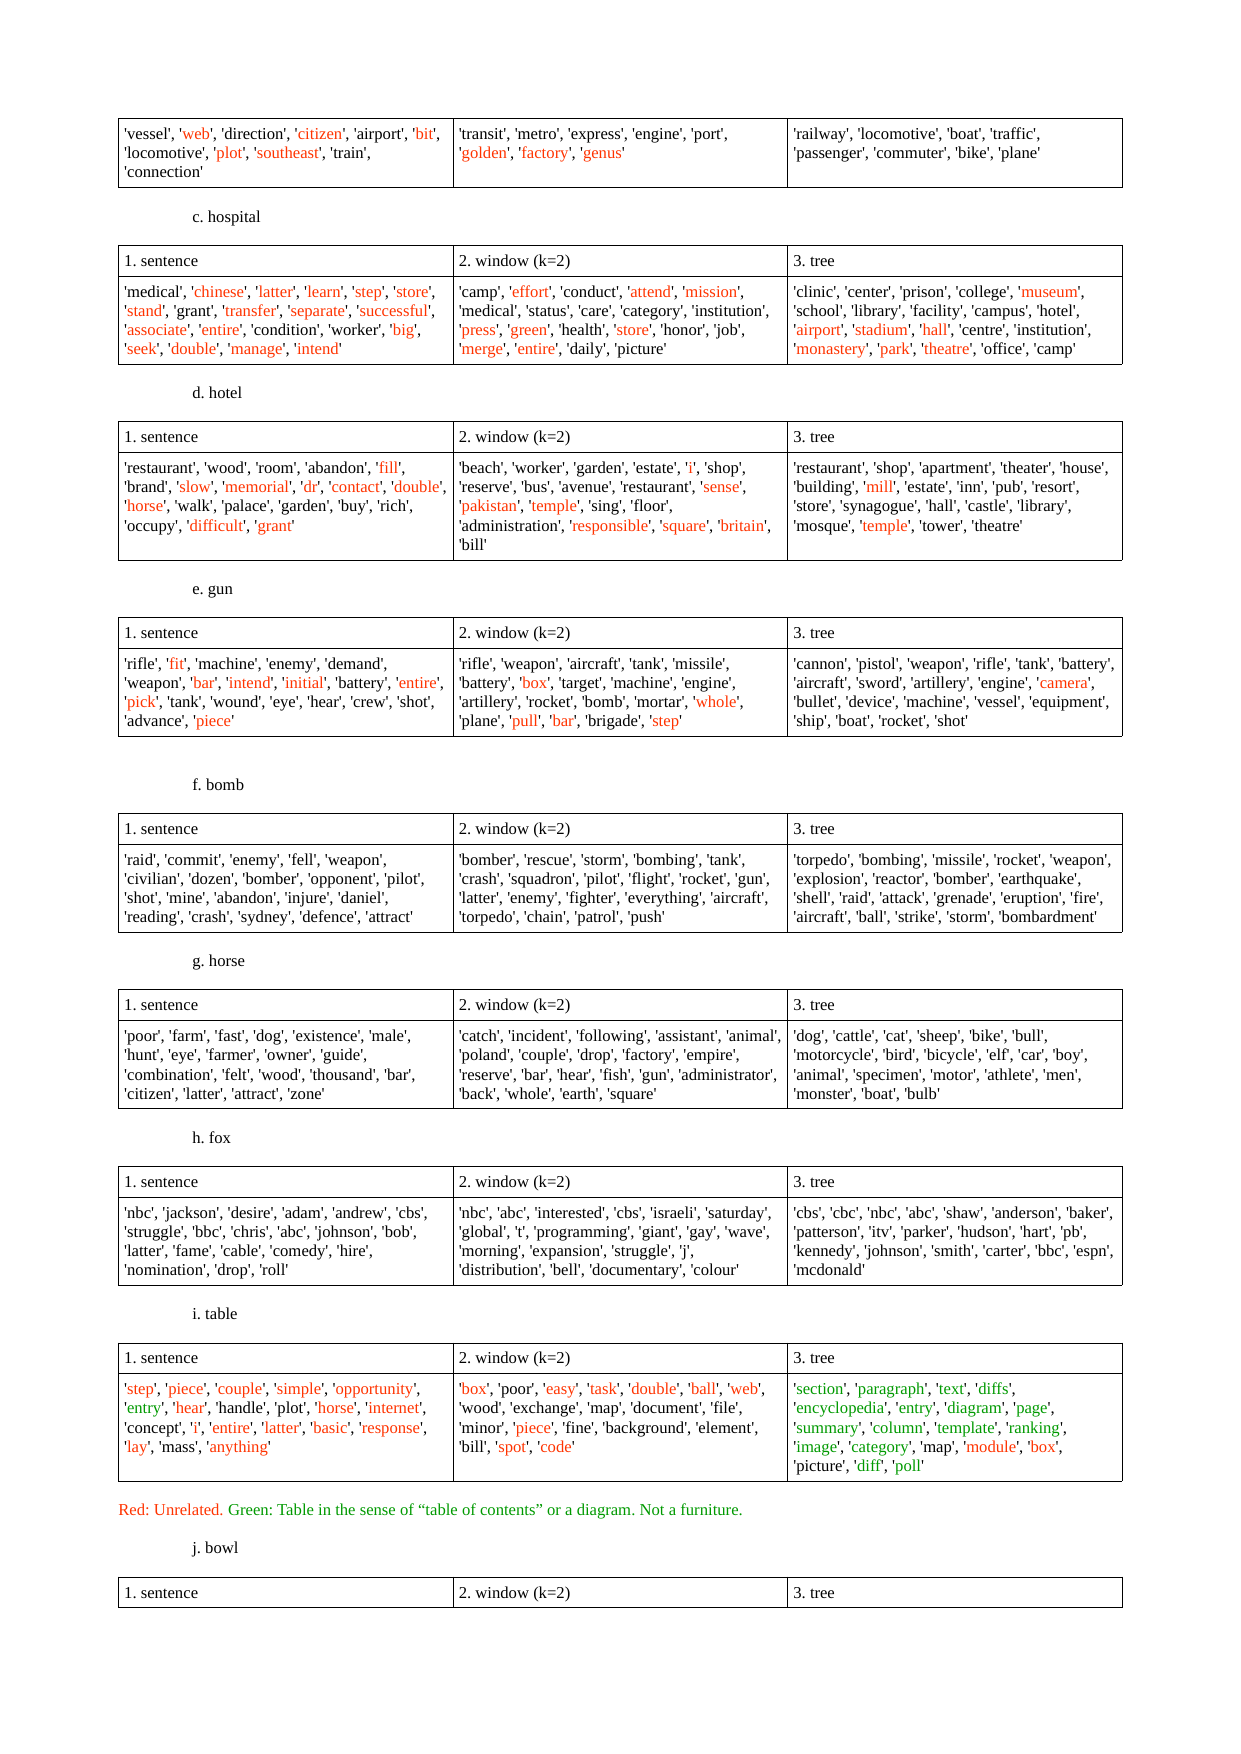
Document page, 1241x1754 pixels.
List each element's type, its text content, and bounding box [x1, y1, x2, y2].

table_header 1. sentence [119, 422, 453, 452]
text g. horse [118, 951, 1122, 970]
table_cell 'step', 'piece', 'couple', 'simple', 'opportunity', 'entry', 'hear', 'handle', 'plot', 'horse', 'internet', 'concept', 'i', 'entire', 'latter', 'basic', 'response', 'lay', 'mass', 'anything' [119, 1374, 453, 1481]
table_header 2. window (k=2) [454, 618, 787, 648]
table_header 1. sentence [119, 990, 453, 1020]
text e. gun [118, 579, 1122, 598]
table_header 2. window (k=2) [454, 246, 787, 276]
table_cell 'transit', 'metro', 'express', 'engine', 'port', 'golden', 'factory', 'genus' [454, 119, 787, 187]
table_header 3. tree [788, 814, 1122, 843]
table_header 2. window (k=2) [454, 1344, 787, 1373]
table_cell 'beach', 'worker', 'garden', 'estate', 'i', 'shop', 'reserve', 'bus', 'avenue', 'restaurant', 'sense', 'pakistan', 'temple', 'sing', 'floor', 'administration', 'responsible', 'square', 'britain', 'bill' [454, 453, 787, 559]
text f. bomb [118, 774, 1122, 794]
table_cell 'poor', 'farm', 'fast', 'dog', 'existence', 'male', 'hunt', 'eye', 'farmer', 'owner', 'guide', 'combination', 'felt', 'wood', 'thousand', 'bar', 'citizen', 'latter', 'attract', 'zone' [119, 1021, 453, 1108]
table_header 1. sentence [119, 1578, 453, 1607]
table_cell 'medical', 'chinese', 'latter', 'learn', 'step', 'store', 'stand', 'grant', 'transfer', 'separate', 'successful', 'associate', 'entire', 'condition', 'worker', 'big', 'seek', 'double', 'manage', 'intend' [119, 277, 453, 364]
table_header 3. tree [788, 1344, 1122, 1373]
table_cell 'camp', 'effort', 'conduct', 'attend', 'mission', 'medical', 'status', 'care', 'category', 'institution', 'press', 'green', 'health', 'store', 'honor', 'job', 'merge', 'entire', 'daily', 'picture' [454, 277, 787, 364]
table_cell 'rifle', 'weapon', 'aircraft', 'tank', 'missile', 'battery', 'box', 'target', 'machine', 'engine', 'artillery', 'rocket', 'bomb', 'mortar', 'whole', 'plane', 'pull', 'bar', 'brigade', 'step' [454, 649, 787, 736]
table_header 3. tree [788, 246, 1122, 276]
table_header 3. tree [788, 618, 1122, 648]
text j. bowl [118, 1538, 1122, 1557]
table_cell 'railway', 'locomotive', 'boat', 'traffic', 'passenger', 'commuter', 'bike', 'plane' [788, 119, 1122, 187]
table_header 1. sentence [119, 1167, 453, 1197]
table_cell 'vessel', 'web', 'direction', 'citizen', 'airport', 'bit', 'locomotive', 'plot', 'southeast', 'train', 'connection' [119, 119, 453, 187]
table_header 2. window (k=2) [454, 1167, 787, 1197]
text Red: Unrelated. Green: Table in the sense of “table of contents” or a diagram. Not a furniture. [118, 1500, 1122, 1519]
table_header 3. tree [788, 1578, 1122, 1607]
text c. hospital [118, 206, 1122, 226]
table_cell 'section', 'paragraph', 'text', 'diffs', 'encyclopedia', 'entry', 'diagram', 'page', 'summary', 'column', 'template', 'ranking', 'image', 'category', 'map', 'module', 'box', 'picture', 'diff', 'poll' [788, 1374, 1122, 1481]
table_cell 'clinic', 'center', 'prison', 'college', 'museum', 'school', 'library', 'facility', 'campus', 'hotel', 'airport', 'stadium', 'hall', 'centre', 'institution', 'monastery', 'park', 'theatre', 'office', 'camp' [788, 277, 1122, 364]
table_cell 'raid', 'commit', 'enemy', 'fell', 'weapon', 'civilian', 'dozen', 'bomber', 'opponent', 'pilot', 'shot', 'mine', 'abandon', 'injure', 'daniel', 'reading', 'crash', 'sydney', 'defence', 'attract' [119, 845, 453, 932]
text h. fox [118, 1128, 1122, 1147]
table_cell 'bomber', 'rescue', 'storm', 'bombing', 'tank', 'crash', 'squadron', 'pilot', 'flight', 'rocket', 'gun', 'latter', 'enemy', 'fighter', 'everything', 'aircraft', 'torpedo', 'chain', 'patrol', 'push' [454, 845, 787, 932]
table_header 3. tree [788, 422, 1122, 452]
text d. hotel [118, 383, 1122, 402]
table_header 2. window (k=2) [454, 990, 787, 1020]
table_header 1. sentence [119, 814, 453, 843]
table_cell 'restaurant', 'wood', 'room', 'abandon', 'fill', 'brand', 'slow', 'memorial', 'dr', 'contact', 'double', 'horse', 'walk', 'palace', 'garden', 'buy', 'rich', 'occupy', 'difficult', 'grant' [119, 453, 453, 559]
table_cell 'cannon', 'pistol', 'weapon', 'rifle', 'tank', 'battery', 'aircraft', 'sword', 'artillery', 'engine', 'camera', 'bullet', 'device', 'machine', 'vessel', 'equipment', 'ship', 'boat', 'rocket', 'shot' [788, 649, 1122, 736]
table_cell 'catch', 'incident', 'following', 'assistant', 'animal', 'poland', 'couple', 'drop', 'factory', 'empire', 'reserve', 'bar', 'hear', 'fish', 'gun', 'administrator', 'back', 'whole', 'earth', 'square' [454, 1021, 787, 1108]
table_cell 'nbc', 'jackson', 'desire', 'adam', 'andrew', 'cbs', 'struggle', 'bbc', 'chris', 'abc', 'johnson', 'bob', 'latter', 'fame', 'cable', 'comedy', 'hire', 'nomination', 'drop', 'roll' [119, 1198, 453, 1285]
table_header 1. sentence [119, 618, 453, 648]
table_cell 'restaurant', 'shop', 'apartment', 'theater', 'house', 'building', 'mill', 'estate', 'inn', 'pub', 'resort', 'store', 'synagogue', 'hall', 'castle', 'library', 'mosque', 'temple', 'tower', 'theatre' [788, 453, 1122, 559]
table_header 3. tree [788, 1167, 1122, 1197]
table_header 2. window (k=2) [454, 814, 787, 843]
table_cell 'dog', 'cattle', 'cat', 'sheep', 'bike', 'bull', 'motorcycle', 'bird', 'bicycle', 'elf', 'car', 'boy', 'animal', 'specimen', 'motor', 'athlete', 'men', 'monster', 'boat', 'bulb' [788, 1021, 1122, 1108]
table_cell 'nbc', 'abc', 'interested', 'cbs', 'israeli', 'saturday', 'global', 't', 'programming', 'giant', 'gay', 'wave', 'morning', 'expansion', 'struggle', 'j', 'distribution', 'bell', 'documentary', 'colour' [454, 1198, 787, 1285]
table_header 2. window (k=2) [454, 1578, 787, 1607]
table_cell 'box', 'poor', 'easy', 'task', 'double', 'ball', 'web', 'wood', 'exchange', 'map', 'document', 'file', 'minor', 'piece', 'fine', 'background', 'element', 'bill', 'spot', 'code' [454, 1374, 787, 1481]
text i. table [118, 1304, 1122, 1323]
table_cell 'rifle', 'fit', 'machine', 'enemy', 'demand', 'weapon', 'bar', 'intend', 'initial', 'battery', 'entire', 'pick', 'tank', 'wound', 'eye', 'hear', 'crew', 'shot', 'advance', 'piece' [119, 649, 453, 736]
table_header 1. sentence [119, 246, 453, 276]
table_header 2. window (k=2) [454, 422, 787, 452]
table_header 3. tree [788, 990, 1122, 1020]
table_cell 'cbs', 'cbc', 'nbc', 'abc', 'shaw', 'anderson', 'baker', 'patterson', 'itv', 'parker', 'hudson', 'hart', 'pb', 'kennedy', 'johnson', 'smith', 'carter', 'bbc', 'espn', 'mcdonald' [788, 1198, 1122, 1285]
table_cell 'torpedo', 'bombing', 'missile', 'rocket', 'weapon', 'explosion', 'reactor', 'bomber', 'earthquake', 'shell', 'raid', 'attack', 'grenade', 'eruption', 'fire', 'aircraft', 'ball', 'strike', 'storm', 'bombardment' [788, 845, 1122, 932]
table_header 1. sentence [119, 1344, 453, 1373]
